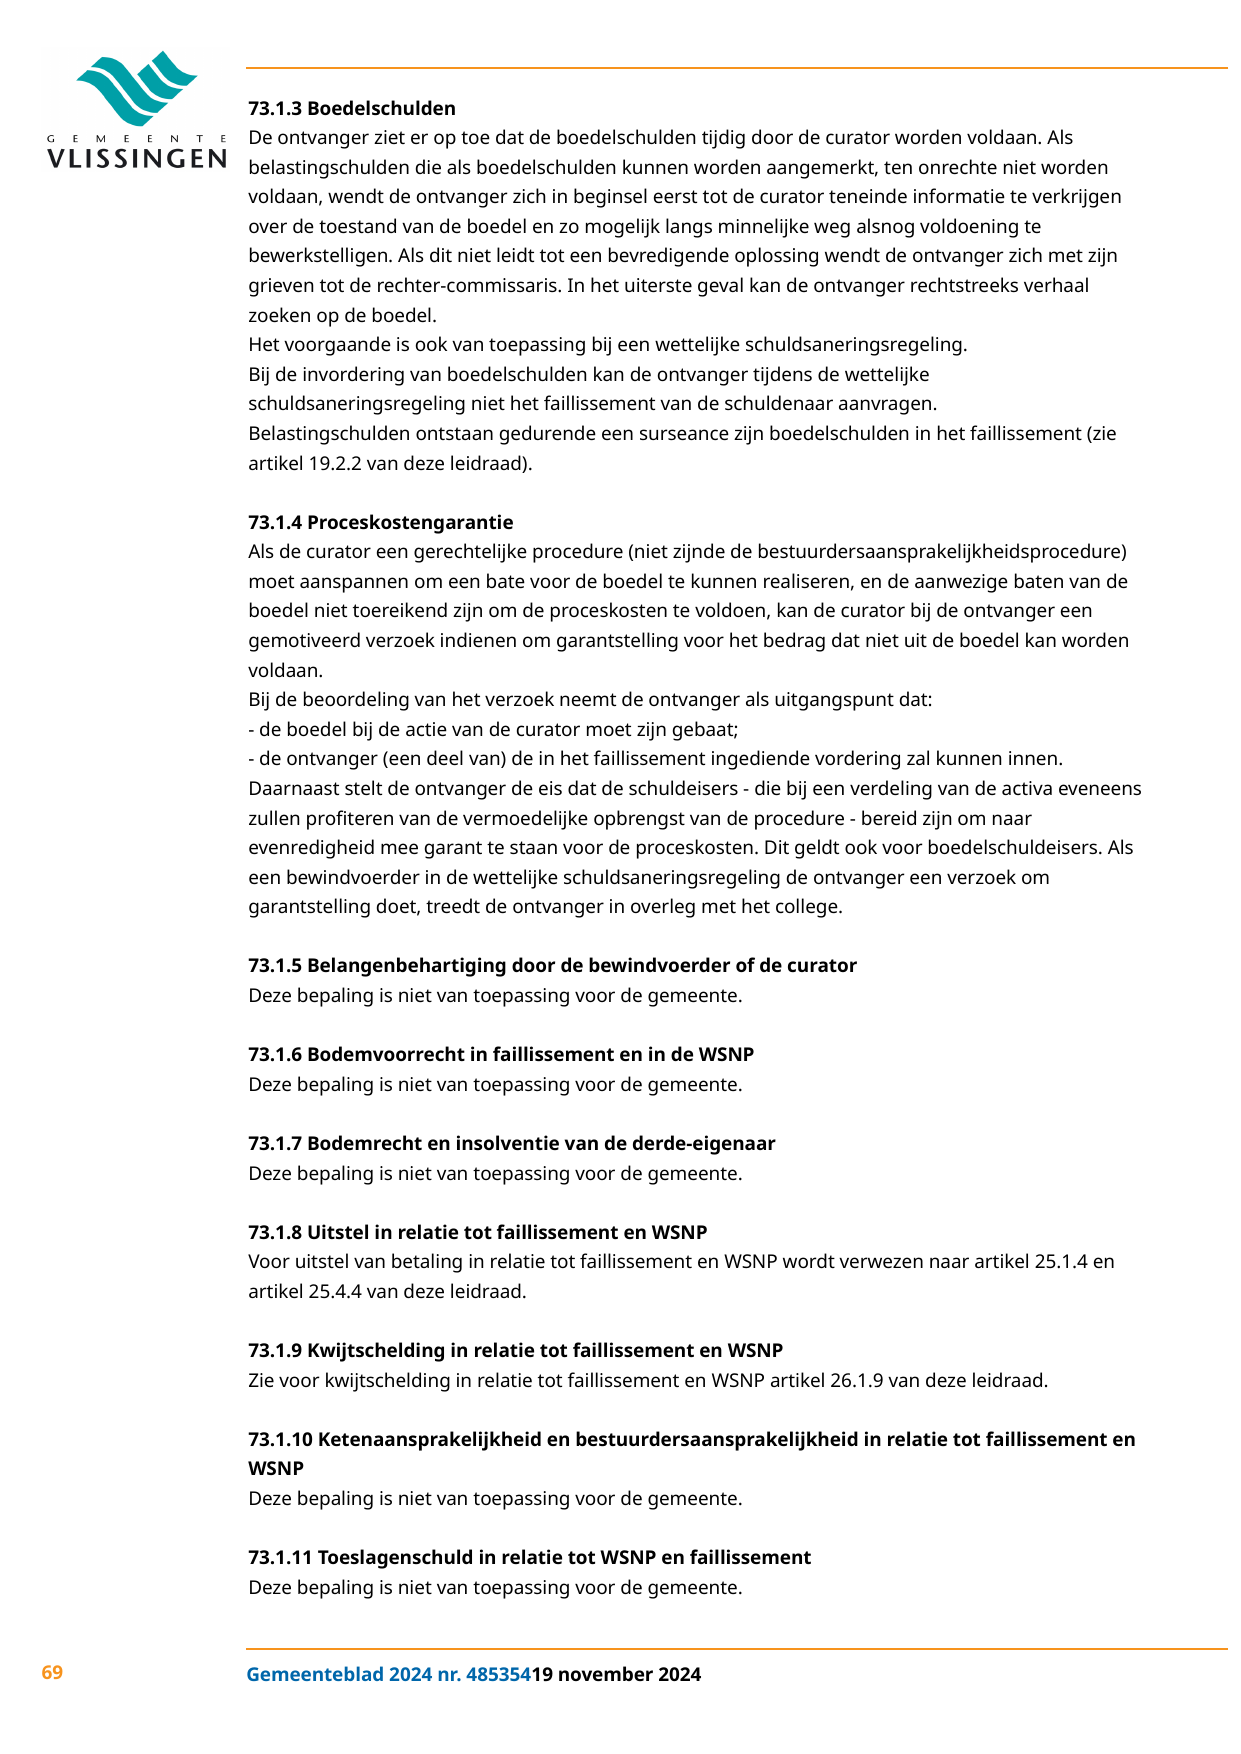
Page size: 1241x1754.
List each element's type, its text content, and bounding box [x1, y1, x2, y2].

text Deze bepaling is niet van toepassing voor de gemeente. [248, 982, 1152, 1008]
text - de ontvanger (een deel van) de in het faillissement ingediende vordering zal kunnen innen. [248, 746, 1152, 771]
text Deze bepaling is niet van toepassing voor de gemeente. [248, 1574, 1152, 1600]
text 73.1.11 Toeslagenschuld in relatie tot WSNP en faillissement [248, 1544, 1152, 1570]
text 73.1.6 Bodemvoorrecht in faillissement en in de WSNP [248, 1041, 1152, 1067]
text De ontvanger ziet er op toe dat de boedelschulden tijdig door de curator worden voldaan. Als belastingschulden die als boedelschulden kunnen worden aangemerkt, ten onrechte niet worden voldaan, wendt de ontvanger zich in beginsel eerst tot de curator teneinde informatie te verkrijgen over de toestand van de boedel en zo mogelijk langs minnelijke weg alsnog voldoening te bewerkstelligen. Als dit niet leidt tot een bevredigende oplossing wendt de ontvanger zich met zijn grieven tot de rechter-commissaris. In het uiterste geval kan de ontvanger rechtstreeks verhaal zoeken op de boedel. [248, 124, 1152, 328]
text 73.1.7 Bodemrecht en insolventie van de derde-eigenaar [248, 1130, 1152, 1156]
text 73.1.9 Kwijtschelding in relatie tot faillissement en WSNP [248, 1337, 1152, 1363]
text 73.1.4 Proceskostengarantie [248, 509, 1152, 535]
text 73.1.10 Ketenaansprakelijkheid en bestuurdersaansprakelijkheid in relatie tot faillissement en WSNP [248, 1426, 1152, 1481]
text Belastingschulden ontstaan gedurende een surseance zijn boedelschulden in het faillissement (zie artikel 19.2.2 van deze leidraad). [248, 420, 1152, 476]
text 73.1.3 Boedelschulden [248, 95, 1152, 121]
text Deze bepaling is niet van toepassing voor de gemeente. [248, 1485, 1152, 1511]
text Het voorgaande is ook van toepassing bij een wettelijke schuldsaneringsregeling. [248, 331, 1152, 357]
text 73.1.5 Belangenbehartiging door de bewindvoerder of de curator [248, 953, 1152, 978]
text 73.1.8 Uitstel in relatie tot faillissement en WSNP [248, 1219, 1152, 1245]
picture [41, 47, 231, 172]
text Daarnaast stelt de ontvanger de eis dat de schuldeisers - die bij een verdeling van de activa eveneens zullen profiteren van de vermoedelijke opbrengst van de procedure - bereid zijn om naar evenredigheid mee garant te staan voor de proceskosten. Dit geldt ook voor boedelschuldeisers. Als een bewindvoerder in de wettelijke schuldsaneringsregeling de ontvanger een verzoek om garantstelling doet, treedt de ontvanger in overleg met het college. [248, 775, 1152, 919]
text Deze bepaling is niet van toepassing voor de gemeente. [248, 1071, 1152, 1097]
text Als de curator een gerechtelijke procedure (niet zijnde de bestuurdersaansprakelijkheidsprocedure) moet aanspannen om een bate voor de boedel te kunnen realiseren, en de aanwezige baten van de boedel niet toereikend zijn om de proceskosten te voldoen, kan de curator bij de ontvanger een gemotiveerd verzoek indienen om garantstelling voor het bedrag dat niet uit de boedel kan worden voldaan. [248, 538, 1152, 683]
text Bij de beoordeling van het verzoek neemt de ontvanger als uitgangspunt dat: [248, 686, 1152, 712]
text Voor uitstel van betaling in relatie tot faillissement en WSNP wordt verwezen naar artikel 25.1.4 en artikel 25.4.4 van deze leidraad. [248, 1248, 1152, 1304]
text - de boedel bij de actie van de curator moet zijn gebaat; [248, 716, 1152, 742]
text Bij de invordering van boedelschulden kan de ontvanger tijdens de wettelijke schuldsaneringsregeling niet het faillissement van de schuldenaar aanvragen. [248, 361, 1152, 416]
text Deze bepaling is niet van toepassing voor de gemeente. [248, 1160, 1152, 1186]
text Zie voor kwijtschelding in relatie tot faillissement en WSNP artikel 26.1.9 van deze leidraad. [248, 1367, 1152, 1393]
